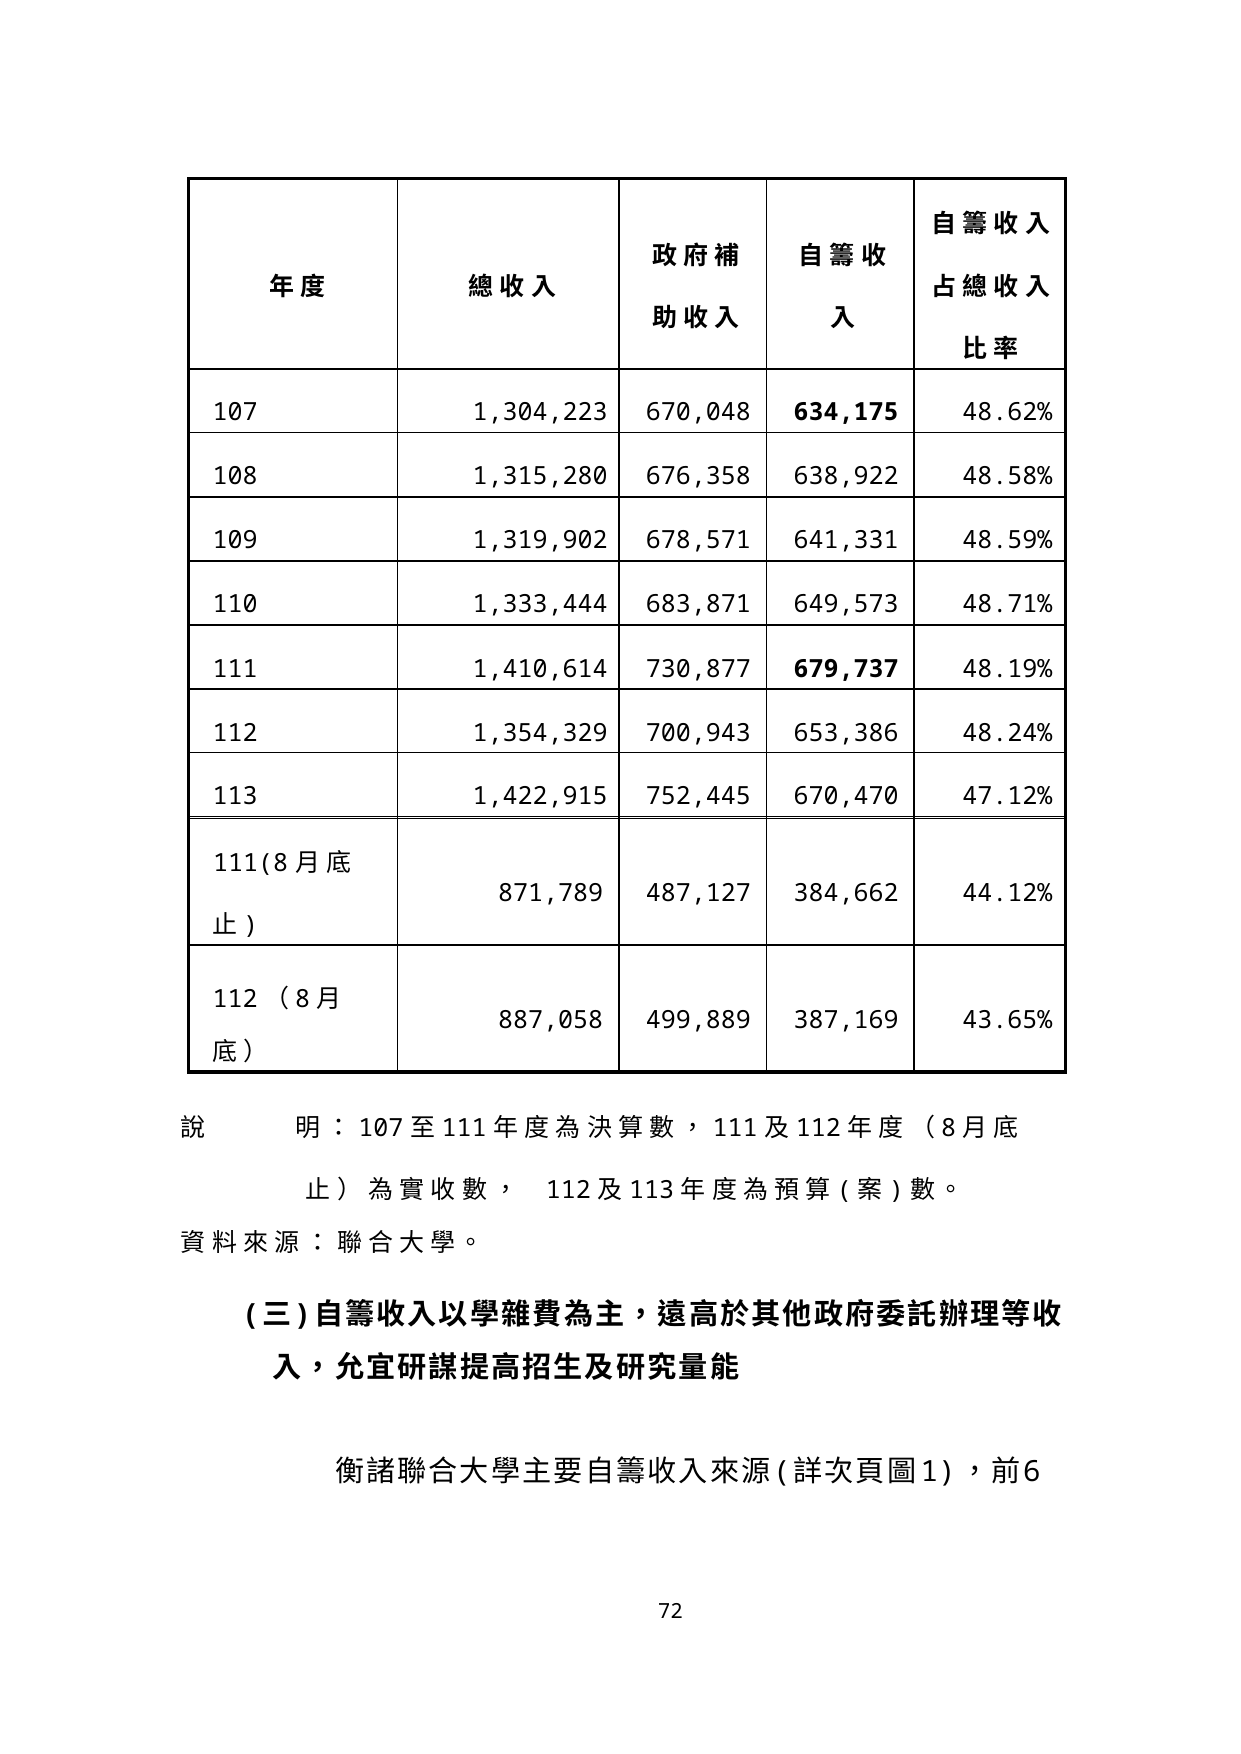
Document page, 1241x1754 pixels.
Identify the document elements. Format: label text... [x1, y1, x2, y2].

table_cell 679,737 [767, 626, 913, 688]
table_cell 487,127 [620, 819, 766, 944]
table_cell 499,889 [620, 946, 766, 1070]
table_cell 384,662 [767, 819, 913, 944]
table_cell 111(8月底止) [190, 819, 397, 944]
text 衡諸聯合大學主要自籌收入來源(詳次頁圖1)，前6 [266, 1386, 1063, 1511]
table_cell 112（8月底） [190, 946, 397, 1070]
table_cell 649,573 [767, 562, 913, 624]
table_cell 1,410,614 [398, 626, 618, 688]
table_header 自籌收入 [767, 180, 913, 368]
table_cell 48.58% [915, 433, 1064, 496]
table_cell 44.12% [915, 819, 1064, 944]
table_cell 112 [190, 690, 397, 752]
table_cell 48.19% [915, 626, 1064, 688]
table_cell 638,922 [767, 433, 913, 496]
table_cell 653,386 [767, 690, 913, 752]
table_cell 683,871 [620, 562, 766, 624]
text (三)自籌收入以學雜費為主，遠高於其他政府委託辦理等收入，允宜研謀提高招生及研究量能 [236, 1261, 1063, 1386]
text 資料來源：聯合大學。 [177, 1198, 1063, 1261]
table_cell 110 [190, 562, 397, 624]
table_cell 48.71% [915, 562, 1064, 624]
table_cell 43.65% [915, 946, 1064, 1070]
table_header 總收入 [398, 180, 618, 368]
table_cell 700,943 [620, 690, 766, 752]
table_cell 1,304,223 [398, 370, 618, 432]
table_cell 676,358 [620, 433, 766, 496]
table_header 自籌收入占總收入比率 [915, 180, 1064, 368]
table_cell 111 [190, 626, 397, 688]
table_cell 678,571 [620, 498, 766, 560]
table_cell 1,333,444 [398, 562, 618, 624]
table_cell 670,048 [620, 370, 766, 432]
table_cell 1,422,915 [398, 753, 618, 816]
table_cell 48.62% [915, 370, 1064, 432]
table_cell 47.12% [915, 753, 1064, 816]
table_cell 48.59% [915, 498, 1064, 560]
table_cell 641,331 [767, 498, 913, 560]
table_cell 113 [190, 753, 397, 816]
table_cell 1,354,329 [398, 690, 618, 752]
table_cell 871,789 [398, 819, 618, 944]
table_cell 107 [190, 370, 397, 432]
table_cell 634,175 [767, 370, 913, 432]
table_cell 387,169 [767, 946, 913, 1070]
table_cell 670,470 [767, 753, 913, 816]
table_cell 109 [190, 498, 397, 560]
table_cell 1,319,902 [398, 498, 618, 560]
table_header 年度 [190, 180, 397, 368]
table_cell 48.24% [915, 690, 1064, 752]
table_cell 887,058 [398, 946, 618, 1070]
table_cell 752,445 [620, 753, 766, 816]
text 說 明：107至111年度為決算數，111及112年度（8月底止）為實收數， 112及113年度為預算(案)數。 [177, 1073, 1063, 1198]
table_cell 108 [190, 433, 397, 496]
table_cell 730,877 [620, 626, 766, 688]
table_cell 1,315,280 [398, 433, 618, 496]
table_header 政府補助收入 [620, 180, 766, 368]
